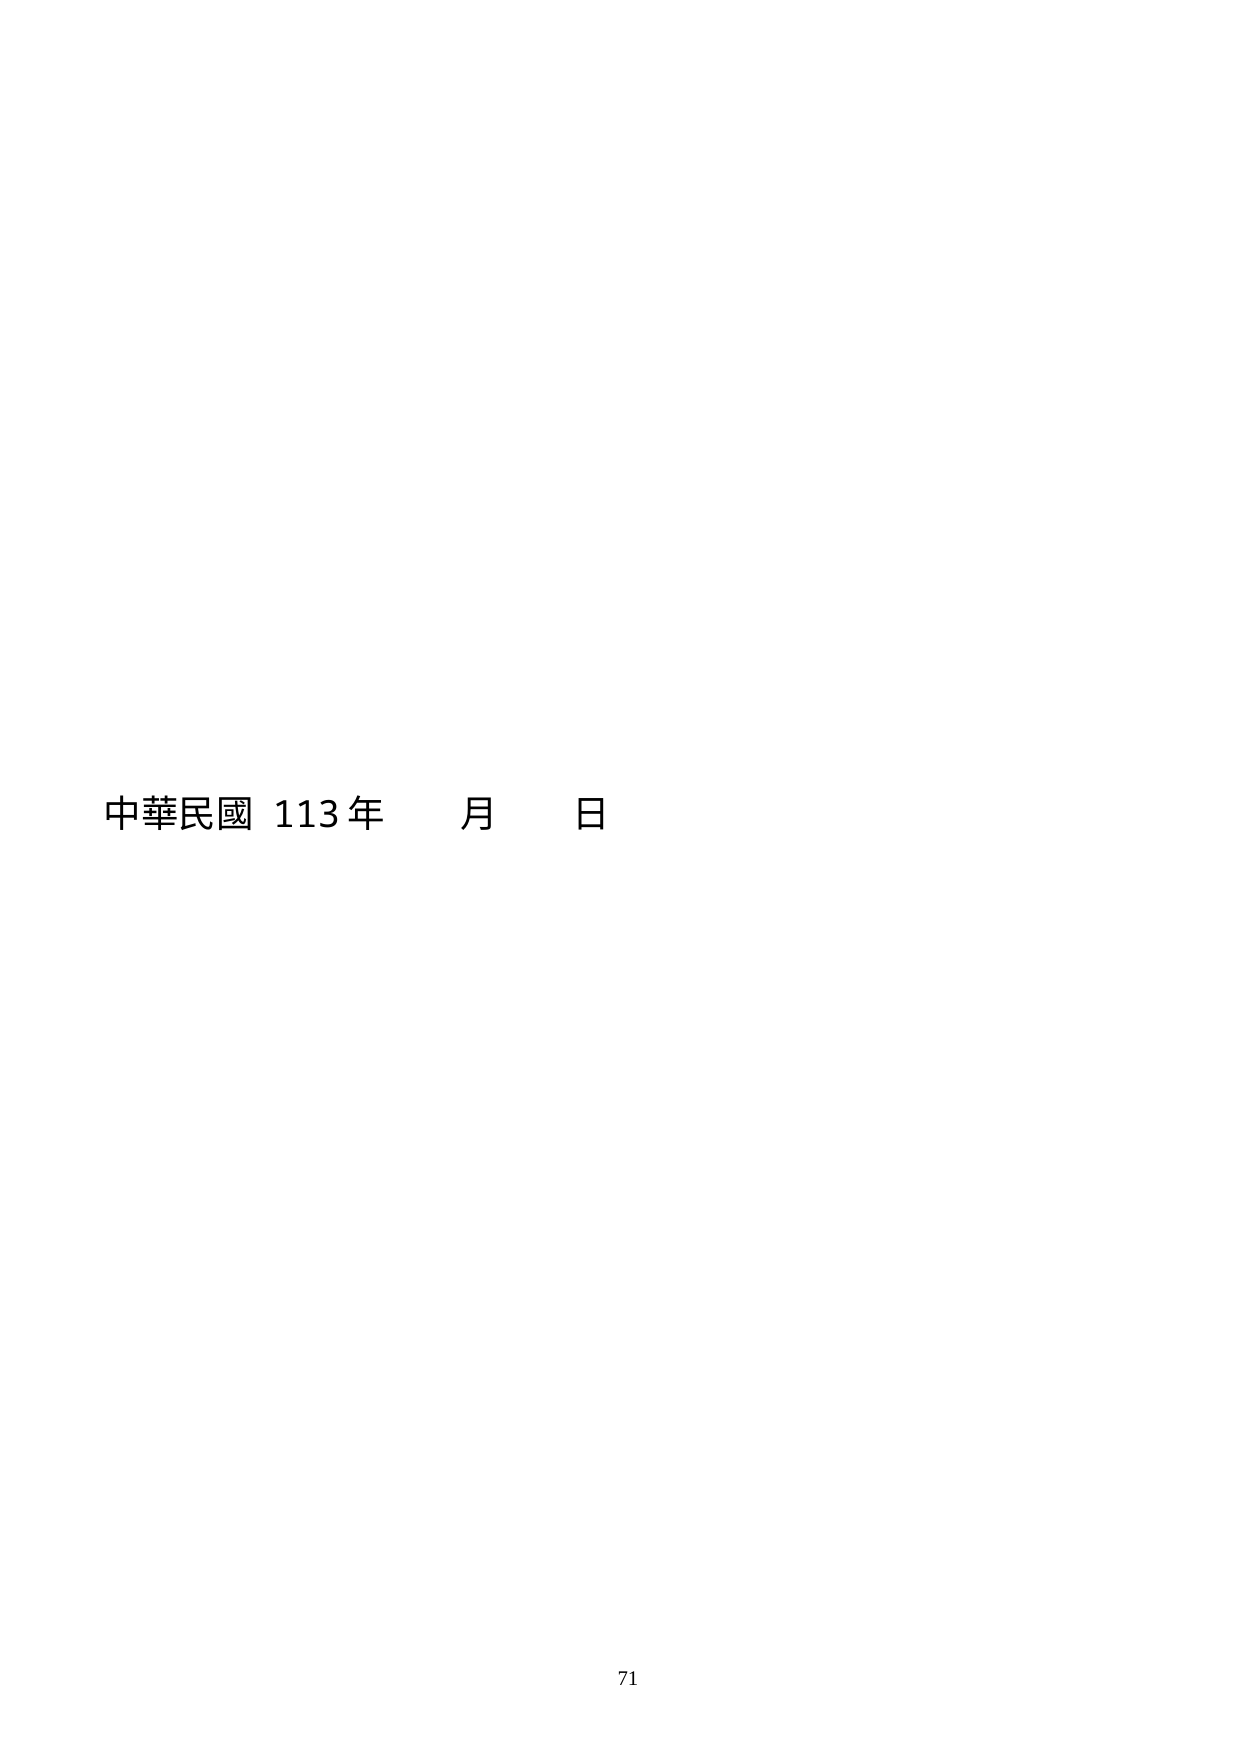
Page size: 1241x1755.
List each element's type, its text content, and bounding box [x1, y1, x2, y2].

text 中華民國 113年 月 日 [103, 784, 1152, 839]
